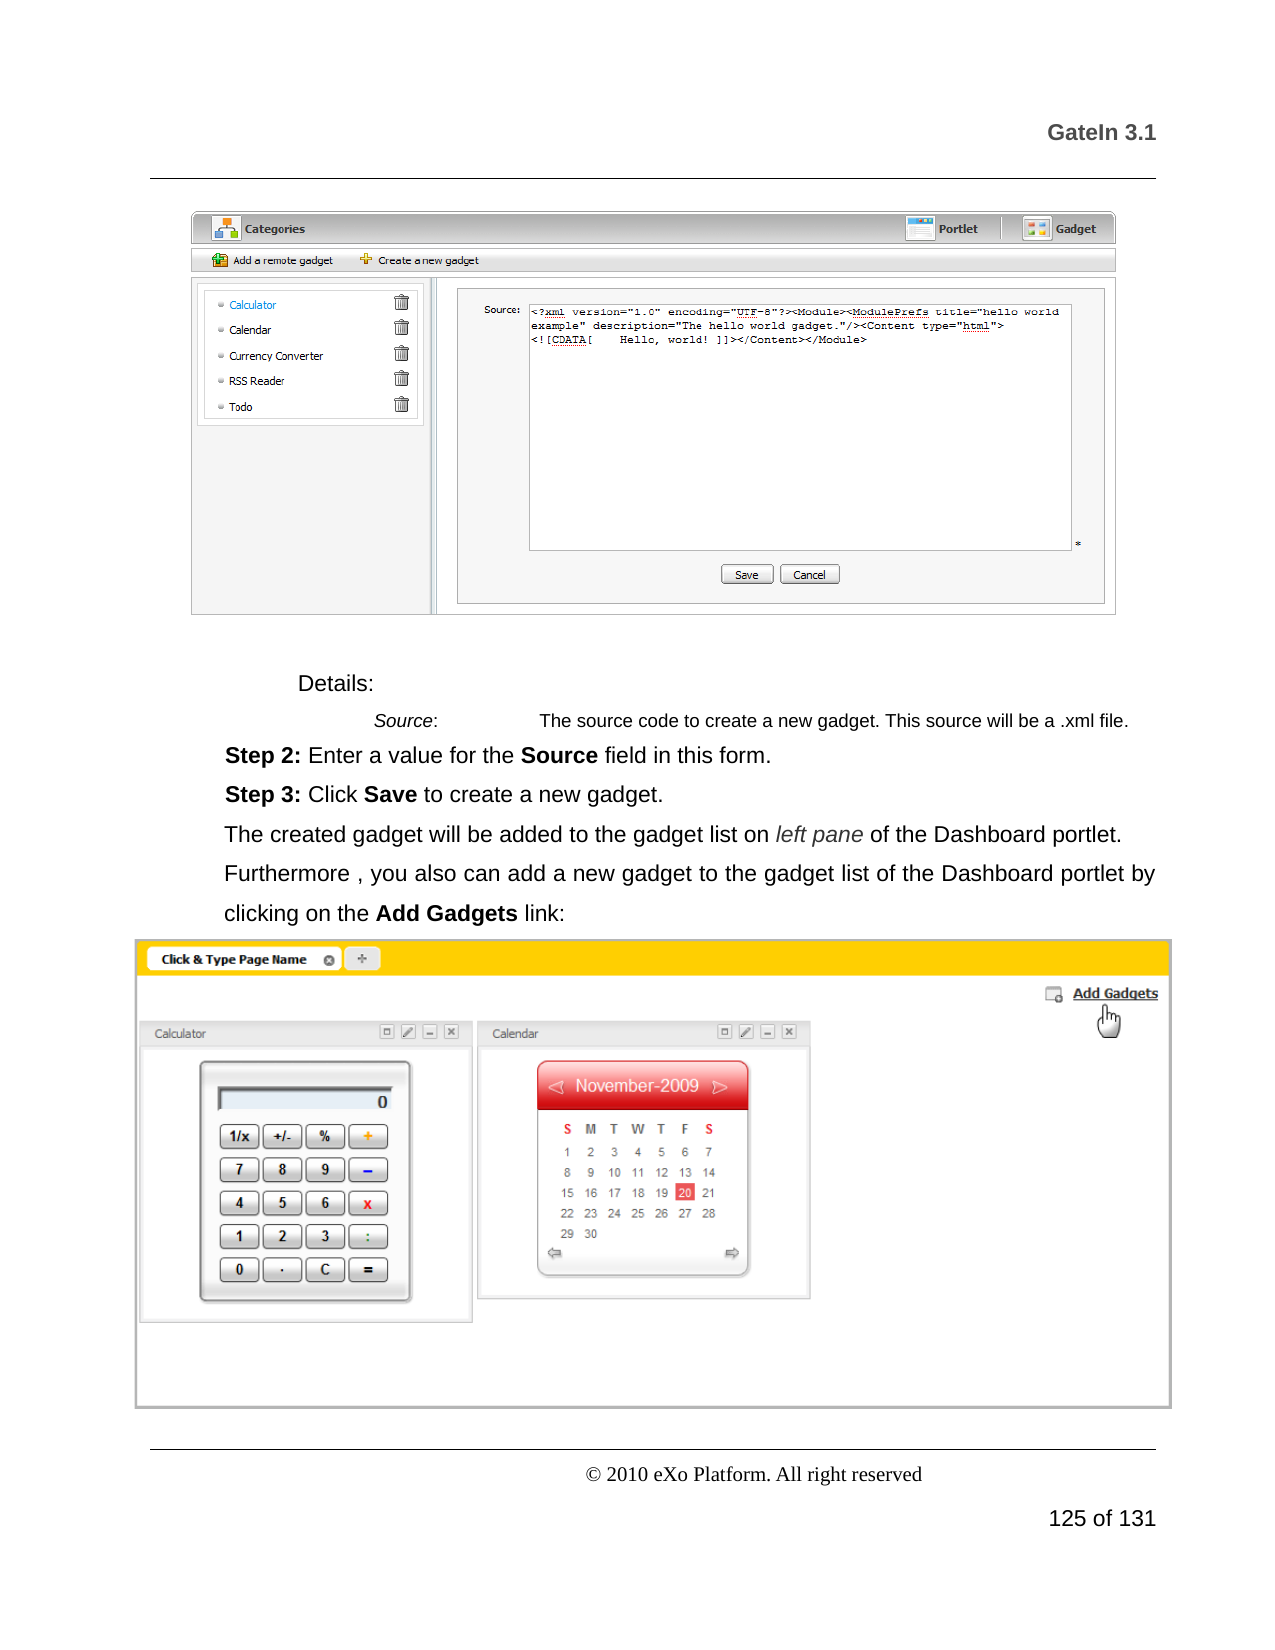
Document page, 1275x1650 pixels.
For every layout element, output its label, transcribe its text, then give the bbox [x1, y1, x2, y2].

text The created gadget will be added to the gadget list on left pane of the Dashboard portlet. [224, 821, 1156, 847]
text Furthermore , you also can add a new gadget to the gadget list of the Dashboard portlet by clicking on the Add Gadgets link: [224, 860, 1156, 926]
list Step 2: Enter a value for the Source field in this form. [187, 742, 1156, 768]
picture [190, 208, 1117, 618]
list Step 3: Click Save to create a new gadget. [187, 781, 1156, 807]
text Source: The source code to create a new gadget. This source will be a .xml file. [373, 709, 1156, 731]
text Details: [298, 670, 1156, 696]
picture [134, 939, 1172, 1409]
